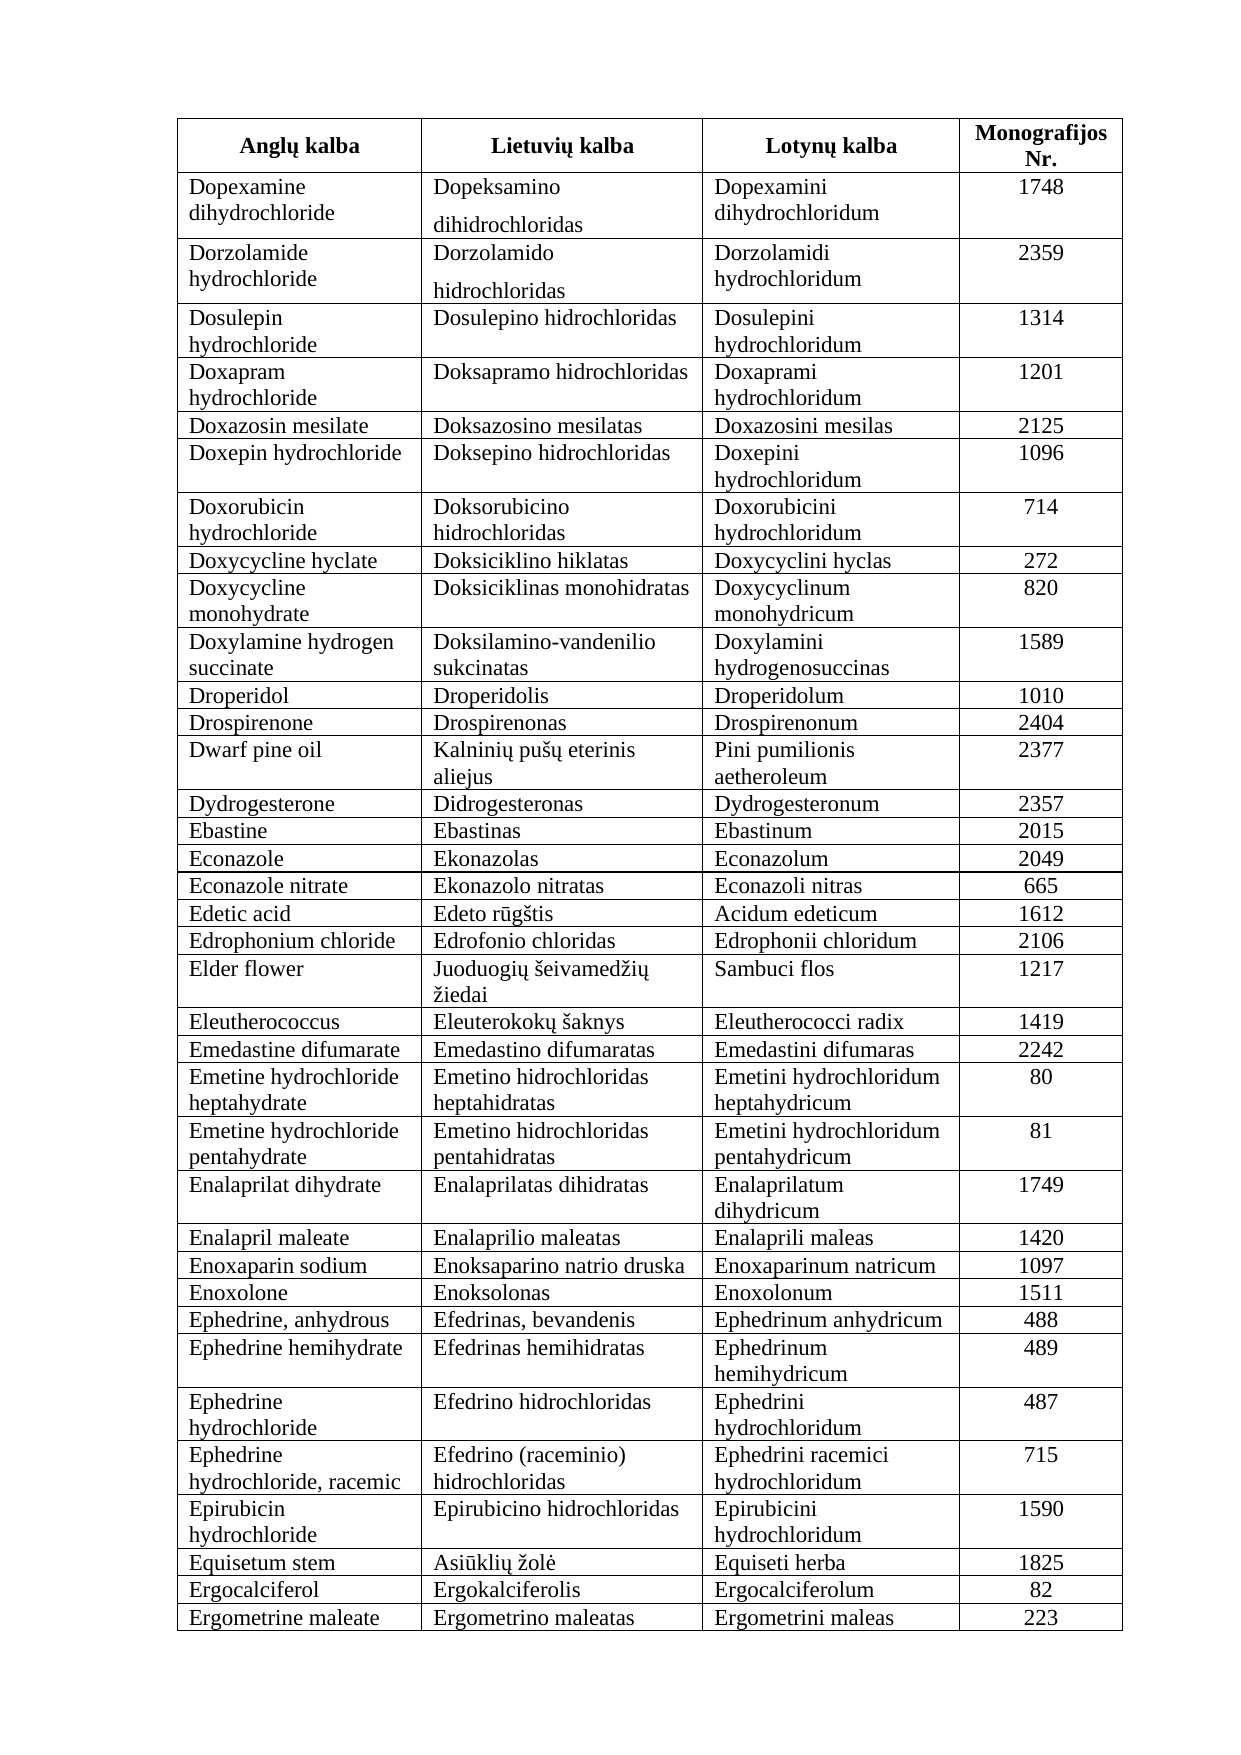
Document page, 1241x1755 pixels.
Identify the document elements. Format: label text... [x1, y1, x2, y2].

table_cell Dopeksamino dihidrochloridas [422, 173, 702, 238]
table_cell Edrofonio chloridas [422, 927, 702, 953]
table_cell Dwarf pine oil [178, 736, 421, 789]
table_cell Doxazosini mesilas [703, 412, 959, 438]
table_cell Enalaprilatas dihidratas [422, 1171, 702, 1223]
table_cell Doxycycline monohydrate [178, 574, 421, 627]
table_cell Emetine hydrochloride heptahydrate [178, 1063, 421, 1116]
table_cell Ephedrinum anhydricum [703, 1307, 959, 1333]
table_cell 715 [960, 1441, 1122, 1494]
table_cell Ergometrini maleas [703, 1604, 959, 1630]
table_cell 1590 [960, 1495, 1122, 1548]
table_cell Enalaprilat dihydrate [178, 1171, 421, 1223]
table_cell Sambuci flos [703, 955, 959, 1007]
table_cell Ergokalciferolis [422, 1576, 702, 1603]
table_cell Doxycycline hyclate [178, 547, 421, 573]
table_cell Efedrino (raceminio) hidrochloridas [422, 1441, 702, 1494]
table_cell Dopexamini dihydrochloridum [703, 173, 959, 238]
table_cell Equiseti herba [703, 1549, 959, 1575]
table_cell 1825 [960, 1549, 1122, 1575]
table_cell Elder flower [178, 955, 421, 1007]
table_cell 1217 [960, 955, 1122, 1007]
table_cell Emetine hydrochloride pentahydrate [178, 1117, 421, 1169]
table_cell Ergometrino maleatas [422, 1604, 702, 1630]
table_cell Dosulepin hydrochloride [178, 304, 421, 357]
table_cell Dosulepini hydrochloridum [703, 304, 959, 357]
table_cell Ephedrinum hemihydricum [703, 1334, 959, 1387]
table_cell Emetini hydrochloridum heptahydricum [703, 1063, 959, 1116]
table_cell Juoduogių šeivamedžių žiedai [422, 955, 702, 1007]
table_cell Ergocalciferol [178, 1576, 421, 1603]
table_cell 1314 [960, 304, 1122, 357]
table_cell Epirubicin hydrochloride [178, 1495, 421, 1548]
table_cell Ephedrini racemici hydrochloridum [703, 1441, 959, 1494]
table_header Lietuvių kalba [422, 119, 702, 172]
table_cell Econazoli nitras [703, 873, 959, 899]
table_cell 272 [960, 547, 1122, 573]
table_cell Doksapramo hidrochloridas [422, 358, 702, 411]
table_cell Ergometrine maleate [178, 1604, 421, 1630]
table_header Anglų kalba [178, 119, 421, 172]
table_cell Dorzolamido hidrochloridas [422, 239, 702, 303]
table_cell Emedastine difumarate [178, 1036, 421, 1062]
table_cell 714 [960, 493, 1122, 546]
table_cell Doksepino hidrochloridas [422, 439, 702, 492]
table_cell Edetic acid [178, 900, 421, 926]
table_cell 81 [960, 1117, 1122, 1169]
table_cell Eleuterokokų šaknys [422, 1008, 702, 1035]
table_cell Enalaprili maleas [703, 1224, 959, 1251]
table_cell Ekonazolas [422, 845, 702, 871]
table_cell Enoxaparin sodium [178, 1252, 421, 1278]
table_cell Epirubicini hydrochloridum [703, 1495, 959, 1548]
table_cell Ekonazolo nitratas [422, 873, 702, 899]
table_cell Doksazosino mesilatas [422, 412, 702, 438]
table_cell Enoxaparinum natricum [703, 1252, 959, 1278]
table_cell Ebastinas [422, 818, 702, 844]
table_cell Didrogesteronas [422, 790, 702, 817]
table_header Lotynų kalba [703, 119, 959, 172]
table_cell Droperidolis [422, 682, 702, 708]
table_cell Dydrogesterone [178, 790, 421, 817]
table_cell 80 [960, 1063, 1122, 1116]
table_cell Ephedrine hydrochloride, racemic [178, 1441, 421, 1494]
table_cell Doxorubicin hydrochloride [178, 493, 421, 546]
table_cell Ephedrine, anhydrous [178, 1307, 421, 1333]
table_cell Ephedrine hemihydrate [178, 1334, 421, 1387]
table_cell 1748 [960, 173, 1122, 238]
table_cell Doxazosin mesilate [178, 412, 421, 438]
table_cell 1589 [960, 628, 1122, 681]
table_cell Enoxolonum [703, 1279, 959, 1306]
table_cell Ephedrine hydrochloride [178, 1388, 421, 1440]
table_cell 1420 [960, 1224, 1122, 1251]
table_cell Doxycyclini hyclas [703, 547, 959, 573]
table_cell Edrophonii chloridum [703, 927, 959, 953]
table_cell Efedrino hidrochloridas [422, 1388, 702, 1440]
table_cell Asiūklių žolė [422, 1549, 702, 1575]
table_cell Enoxolone [178, 1279, 421, 1306]
table_cell 1010 [960, 682, 1122, 708]
table_cell Eleutherococci radix [703, 1008, 959, 1035]
table_cell Doxepin hydrochloride [178, 439, 421, 492]
table_cell Ebastinum [703, 818, 959, 844]
table_cell 2106 [960, 927, 1122, 953]
table_cell Drospirenonum [703, 709, 959, 735]
table_cell Ebastine [178, 818, 421, 844]
table_cell Emedastino difumaratas [422, 1036, 702, 1062]
table_cell Doxycyclinum monohydricum [703, 574, 959, 627]
table_cell Eleutherococcus [178, 1008, 421, 1035]
table_cell Doksiciklino hiklatas [422, 547, 702, 573]
table_cell 1201 [960, 358, 1122, 411]
table_cell Doksiciklinas monohidratas [422, 574, 702, 627]
table_cell Enalaprilatum dihydricum [703, 1171, 959, 1223]
table_cell 2015 [960, 818, 1122, 844]
table_cell Doxorubicini hydrochloridum [703, 493, 959, 546]
table_cell 488 [960, 1307, 1122, 1333]
table_cell Enoksaparino natrio druska [422, 1252, 702, 1278]
table_cell Emetino hidrochloridas heptahidratas [422, 1063, 702, 1116]
table_cell Dorzolamide hydrochloride [178, 239, 421, 303]
table_cell 2049 [960, 845, 1122, 871]
table_cell Dorzolamidi hydrochloridum [703, 239, 959, 303]
table_cell Enalaprilio maleatas [422, 1224, 702, 1251]
table_cell Enoksolonas [422, 1279, 702, 1306]
table_cell Edrophonium chloride [178, 927, 421, 953]
table_cell 1096 [960, 439, 1122, 492]
table_cell Kalninių pušų eterinis aliejus [422, 736, 702, 789]
table_cell 2377 [960, 736, 1122, 789]
table_cell Doksilamino-vandenilio sukcinatas [422, 628, 702, 681]
table_cell Pini pumilionis aetheroleum [703, 736, 959, 789]
table_cell Epirubicino hidrochloridas [422, 1495, 702, 1548]
table_cell Drospirenone [178, 709, 421, 735]
table_cell 1511 [960, 1279, 1122, 1306]
table_cell 1749 [960, 1171, 1122, 1223]
table_cell 223 [960, 1604, 1122, 1630]
table_cell Doxaprami hydrochloridum [703, 358, 959, 411]
table_cell Droperidolum [703, 682, 959, 708]
table_cell Econazole [178, 845, 421, 871]
table_cell Efedrinas, bevandenis [422, 1307, 702, 1333]
table_cell Doxylamini hydrogenosuccinas [703, 628, 959, 681]
table_cell Enalapril maleate [178, 1224, 421, 1251]
table_cell 665 [960, 873, 1122, 899]
table_cell Dydrogesteronum [703, 790, 959, 817]
table_cell 2359 [960, 239, 1122, 303]
table_cell 489 [960, 1334, 1122, 1387]
table_cell 2404 [960, 709, 1122, 735]
table_cell 1612 [960, 900, 1122, 926]
table_cell Econazolum [703, 845, 959, 871]
table_cell Efedrinas hemihidratas [422, 1334, 702, 1387]
table_cell 82 [960, 1576, 1122, 1603]
table_cell 2125 [960, 412, 1122, 438]
table_header Monografijos Nr. [960, 119, 1122, 172]
table_cell Drospirenonas [422, 709, 702, 735]
table_cell Emetini hydrochloridum pentahydricum [703, 1117, 959, 1169]
table_cell Emedastini difumaras [703, 1036, 959, 1062]
table_cell 487 [960, 1388, 1122, 1440]
table_cell Ephedrini hydrochloridum [703, 1388, 959, 1440]
table_cell 820 [960, 574, 1122, 627]
table_cell Doxylamine hydrogen succinate [178, 628, 421, 681]
table_cell Doxepini hydrochloridum [703, 439, 959, 492]
table_cell 1097 [960, 1252, 1122, 1278]
table_cell Edeto rūgštis [422, 900, 702, 926]
table_cell Doksorubicino hidrochloridas [422, 493, 702, 546]
table_cell Dosulepino hidrochloridas [422, 304, 702, 357]
table_cell 2242 [960, 1036, 1122, 1062]
table_cell 2357 [960, 790, 1122, 817]
table_cell Emetino hidrochloridas pentahidratas [422, 1117, 702, 1169]
table_cell Dopexamine dihydrochloride [178, 173, 421, 238]
table_cell Ergocalciferolum [703, 1576, 959, 1603]
table_cell Doxapram hydrochloride [178, 358, 421, 411]
table_cell Droperidol [178, 682, 421, 708]
table_cell Econazole nitrate [178, 873, 421, 899]
table_cell Acidum edeticum [703, 900, 959, 926]
table_cell Equisetum stem [178, 1549, 421, 1575]
table_cell 1419 [960, 1008, 1122, 1035]
